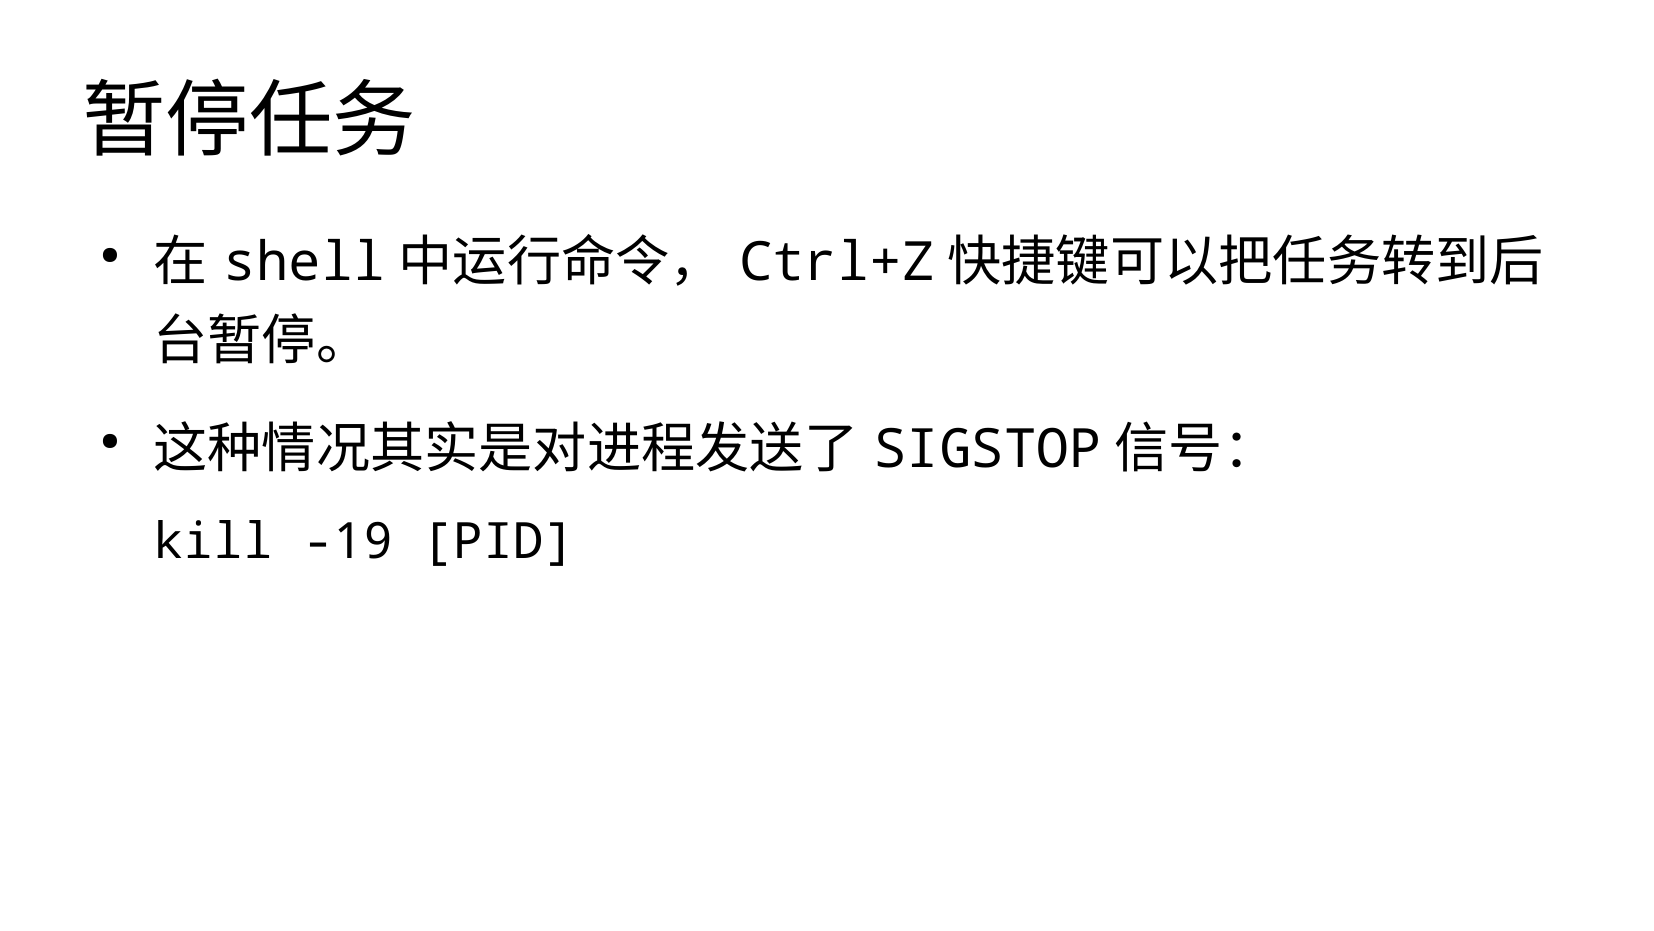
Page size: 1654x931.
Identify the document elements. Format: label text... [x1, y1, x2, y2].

list 在shell中运行命令，Ctrl+Z快捷键可以把任务转到后台暂停。 这种情况其实是对进程发送了SIGSTOP信号： kill -19 [PID] [82, 217, 1571, 758]
title 暂停任务 [82, 37, 1571, 189]
